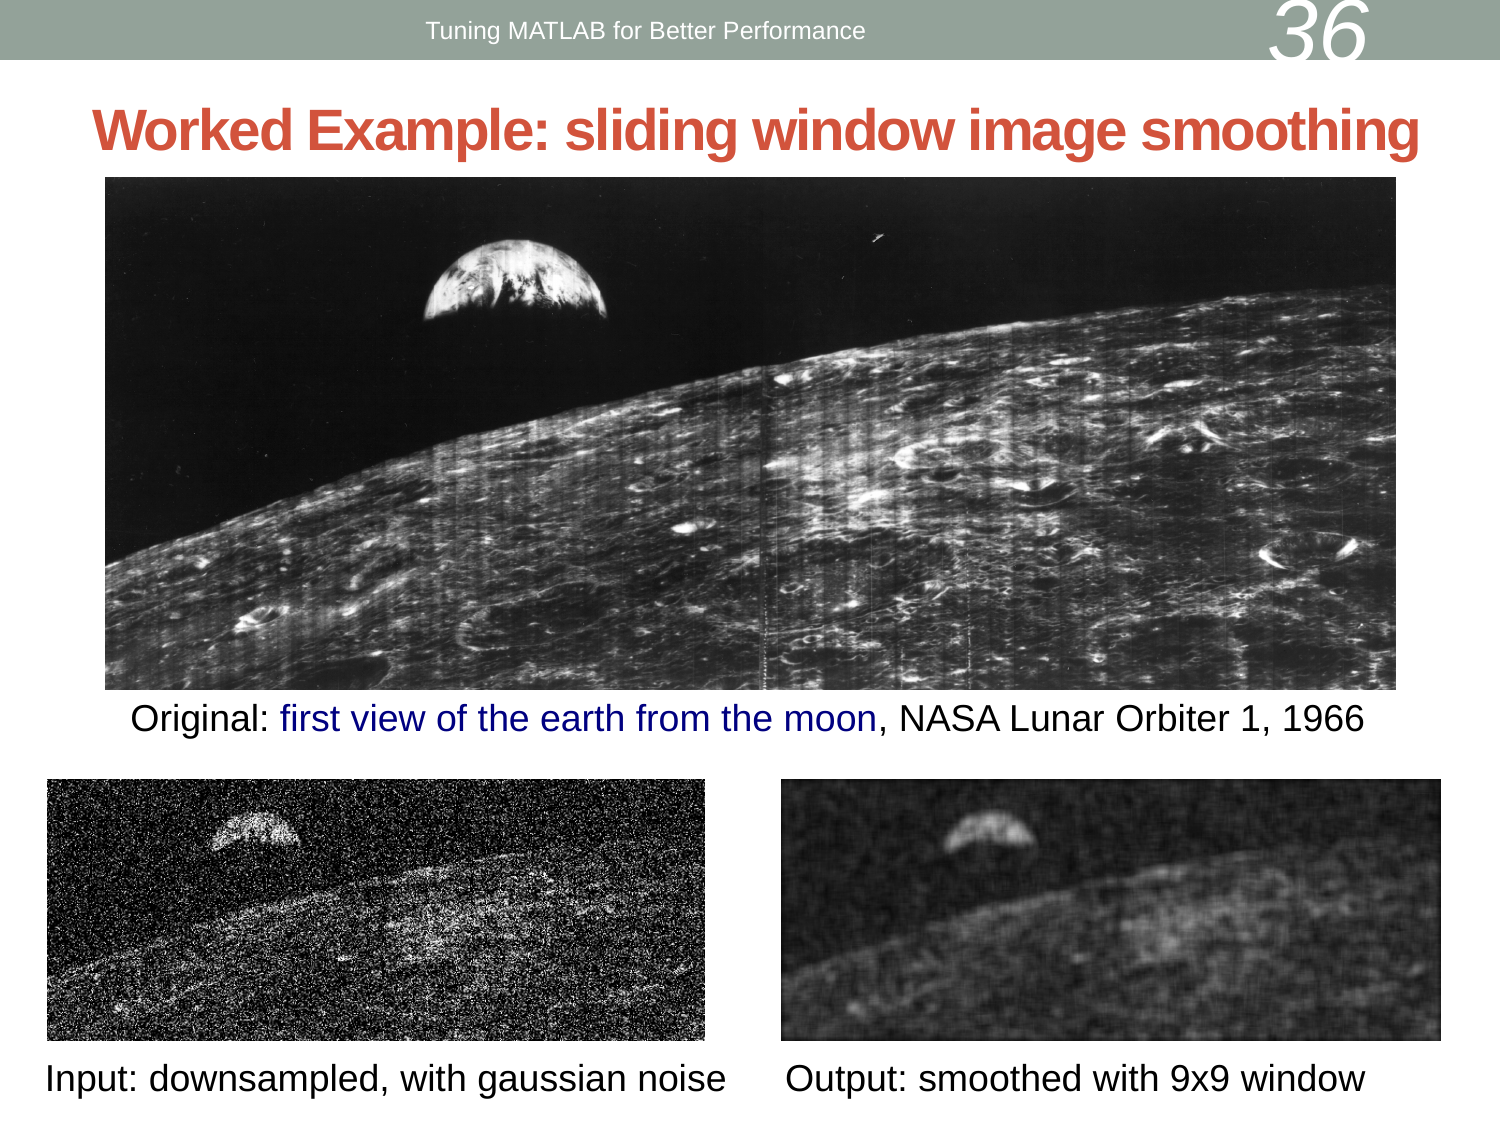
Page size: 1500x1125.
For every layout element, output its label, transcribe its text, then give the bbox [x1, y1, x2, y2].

text_box Output: smoothed with 9x9 window [770, 1050, 1381, 1107]
list [75, 197, 1425, 998]
slide_number [1252, 0, 1428, 54]
footer Tuning MATLAB for Better Performance [410, 3, 1086, 57]
title Worked Example: sliding window image smoothing [77, 66, 1441, 188]
picture [105, 177, 1396, 691]
picture [47, 779, 706, 1041]
text_box Original: first view of the earth from the moon, NASA Lunar Orbiter 1, 1966 [115, 690, 1381, 747]
picture [781, 779, 1441, 1042]
text_box Input: downsampled, with gaussian noise [30, 1050, 742, 1107]
